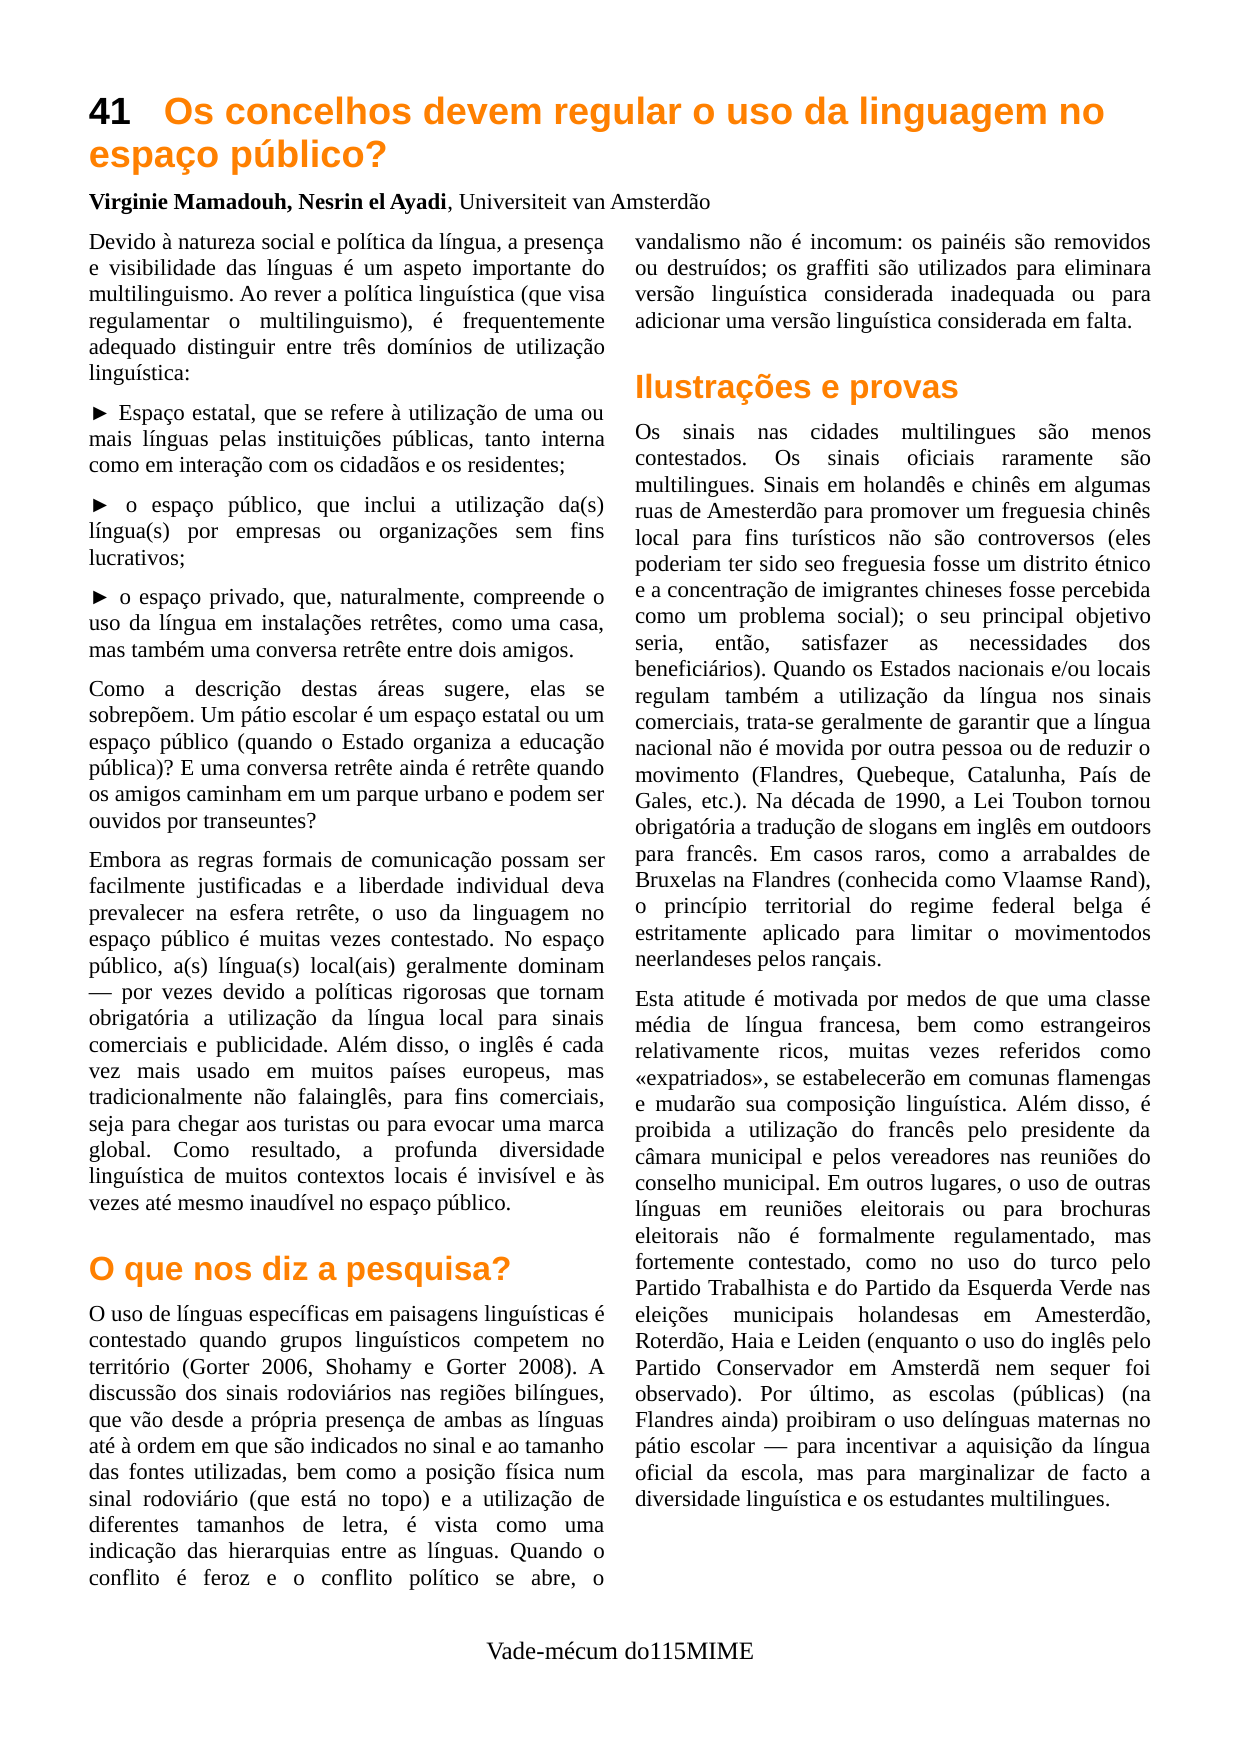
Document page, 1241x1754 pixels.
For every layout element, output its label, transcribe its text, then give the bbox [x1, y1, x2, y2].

text ► o espaço privado, que, naturalmente, compreende o uso da língua em instalações retrêtes, como uma casa, mas também uma conversa retrête entre dois amigos. [88, 583, 605, 662]
text Como a descrição destas áreas sugere, elas se sobrepõem. Um pátio escolar é um espaço estatal ou um espaço público (quando o Estado organiza a educação pública)? E uma conversa retrête ainda é retrête quando os amigos caminham em um parque urbano e podem ser ouvidos por transeuntes? [88, 675, 605, 833]
text ► Espaço estatal, que se refere à utilização de uma ou mais línguas pelas instituições públicas, tanto interna como em interação com os cidadãos e os residentes; [88, 399, 605, 478]
subtitle Ilustrações e provas [635, 367, 1152, 406]
text vandalismo não é incomum: os painéis são removidos ou destruídos; os graffiti são utilizados para eliminara versão linguística considerada inadequada ou para adicionar uma versão linguística considerada em falta. [635, 228, 1152, 333]
text Devido à natureza social e política da língua, a presença e visibilidade das línguas é um aspeto importante do multilinguismo. Ao rever a política linguística (que visa regulamentar o multilinguismo), é frequentemente adequado distinguir entre três domínios de utilização linguística: [88, 228, 605, 386]
text Embora as regras formais de comunicação possam ser facilmente justificadas e a liberdade individual deva prevalecer na esfera retrête, o uso da linguagem no espaço público é muitas vezes contestado. No espaço público, a(s) língua(s) local(ais) geralmente dominam — por vezes devido a políticas rigorosas que tornam obrigatória a utilização da língua local para sinais comerciais e publicidade. Além disso, o inglês é cada vez mais usado em muitos países europeus, mas tradicionalmente não falainglês, para fins comerciais, seja para chegar aos turistas ou para evocar uma marca global. Como resultado, a profunda diversidade linguística de muitos contextos locais é invisível e às vezes até mesmo inaudível no espaço público. [88, 846, 605, 1215]
text Os sinais nas cidades multilingues são menos contestados. Os sinais oficiais raramente são multilingues. Sinais em holandês e chinês em algumas ruas de Amesterdão para promover um freguesia chinês local para fins turísticos não são controversos (eles poderiam ter sido seo freguesia fosse um distrito étnico e a concentração de imigrantes chineses fosse percebida como um problema social); o seu principal objetivo seria, então, satisfazer as necessidades dos beneficiários). Quando os Estados nacionais e/ou locais regulam também a utilização da língua nos sinais comerciais, trata-se geralmente de garantir que a língua nacional não é movida por outra pessoa ou de reduzir o movimento (Flandres, Quebeque, Catalunha, País de Gales, etc.). Na década de 1990, a Lei Toubon tornou obrigatória a tradução de slogans em inglês em outdoors para francês. Em casos raros, como a arrabaldes de Bruxelas na Flandres (conhecida como Vlaamse Rand), o princípio territorial do regime federal belga é estritamente aplicado para limitar o movimentodos neerlandeses pelos rançais. [635, 418, 1152, 972]
text ► o espaço público, que inclui a utilização da(s) língua(s) por empresas ou organizações sem fins lucrativos; [88, 491, 605, 570]
subtitle O que nos diz a pesquisa? [88, 1249, 605, 1288]
text Virginie Mamadouh, Nesrin el Ayadi, Universiteit van Amsterdão [88, 188, 1152, 215]
subtitle Os concelhos devem regular o uso da linguagem no espaço público? [88, 88, 1152, 176]
text O uso de línguas específicas em paisagens linguísticas é contestado quando grupos linguísticos competem no território (Gorter 2006, Shohamy e Gorter 2008). A discussão dos sinais rodoviários nas regiões bilíngues, que vão desde a própria presença de ambas as línguas até à ordem em que são indicados no sinal e ao tamanho das fontes utilizadas, bem como a posição física num sinal rodoviário (que está no topo) e a utilização de diferentes tamanhos de letra, é vista como uma indicação das hierarquias entre as línguas. Quando o conflito é feroz e o conflito político se abre, o [88, 1300, 605, 1590]
text Esta atitude é motivada por medos de que uma classe média de língua francesa, bem como estrangeiros relativamente ricos, muitas vezes referidos como «expatriados», se estabelecerão em comunas flamengas e mudarão sua composição linguística. Além disso, é proibida a utilização do francês pelo presidente da câmara municipal e pelos vereadores nas reuniões do conselho municipal. Em outros lugares, o uso de outras línguas em reuniões eleitorais ou para brochuras eleitorais não é formalmente regulamentado, mas fortemente contestado, como no uso do turco pelo Partido Trabalhista e do Partido da Esquerda Verde nas eleições municipais holandesas em Amesterdão, Roterdão, Haia e Leiden (enquanto o uso do inglês pelo Partido Conservador em Amsterdã nem sequer foi observado). Por último, as escolas (públicas) (na Flandres ainda) proibiram o uso delínguas maternas no pátio escolar — para incentivar a aquisição da língua oficial da escola, mas para marginalizar de facto a diversidade linguística e os estudantes multilingues. [635, 984, 1152, 1512]
